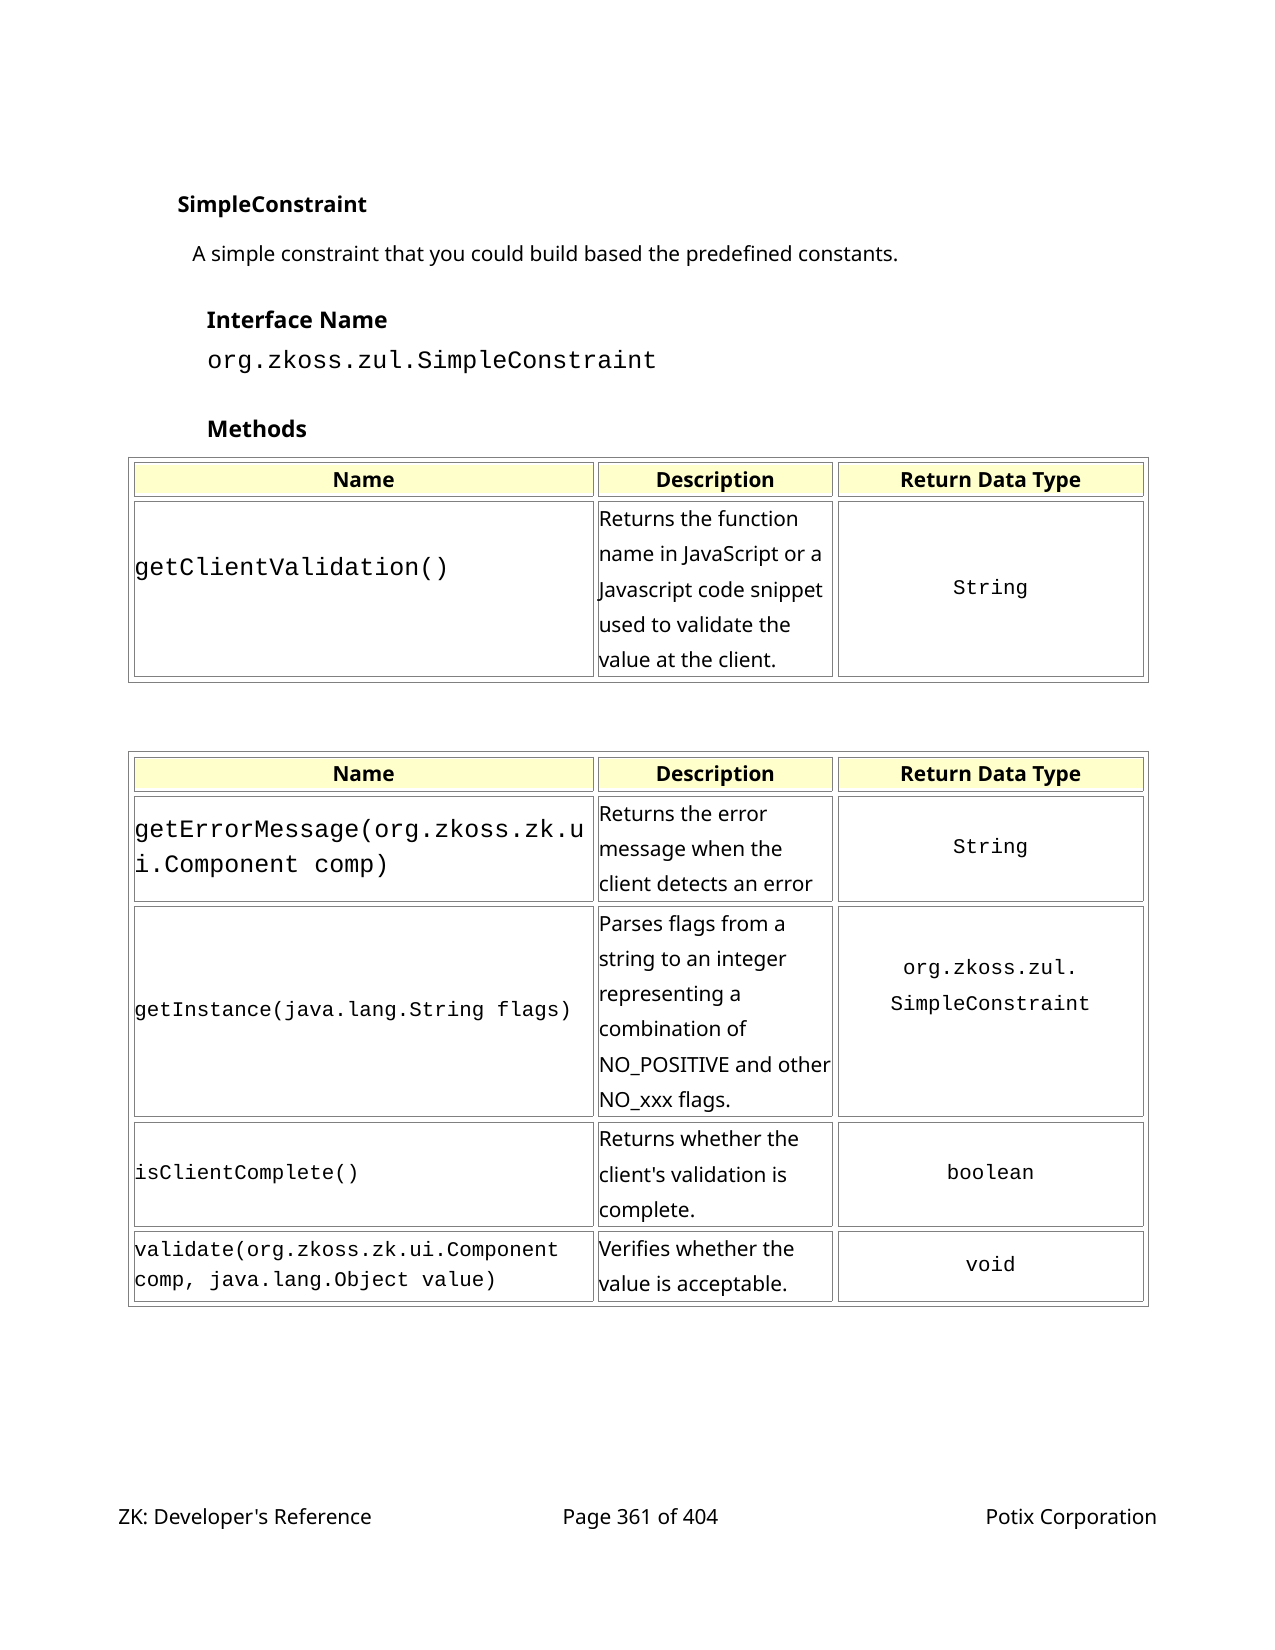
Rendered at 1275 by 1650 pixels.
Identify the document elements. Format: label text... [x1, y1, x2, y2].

table_cell Returns whether the client's validation is complete. [596, 1116, 835, 1226]
table_cell getClientValidation() [131, 496, 596, 676]
text org.zkoss.zul.SimpleConstraint [118, 348, 1157, 376]
table_cell String [835, 496, 1146, 676]
subtitle SimpleConstraint [177, 189, 1157, 219]
table_cell getErrorMessage(org.zkoss.zk.ui.Component comp) [131, 791, 596, 901]
table_cell Parses flags from a string to an integer representing a combination of NO_POSITIVE and other NO_xxx flags. [596, 901, 835, 1116]
text A simple constraint that you could build based the predefined constants. [118, 239, 1157, 268]
table_header Return Data Type [835, 752, 1146, 791]
table_cell boolean [835, 1116, 1146, 1226]
table_cell String [835, 791, 1146, 901]
table_cell validate(org.zkoss.zk.ui.Component comp, java.lang.Object value) [131, 1226, 596, 1301]
table_header Description [596, 458, 835, 496]
table_cell getInstance(java.lang.String flags) [131, 901, 596, 1116]
subtitle Interface Name [207, 304, 1157, 336]
table_cell org.zkoss.zul. SimpleConstraint [835, 901, 1146, 1116]
table_header Name [131, 752, 596, 791]
table_cell Verifies whether the value is acceptable. [596, 1226, 835, 1301]
table_cell Returns the function name in JavaScript or a Javascript code snippet used to validate the value at the client. [596, 496, 835, 676]
table_header Name [131, 458, 596, 496]
table_cell isClientComplete() [131, 1116, 596, 1226]
table_cell void [835, 1226, 1146, 1301]
table_header Return Data Type [835, 458, 1146, 496]
table_cell Returns the error message when the client detects an error [596, 791, 835, 901]
subtitle Methods [207, 413, 1157, 444]
table_header Description [596, 752, 835, 791]
